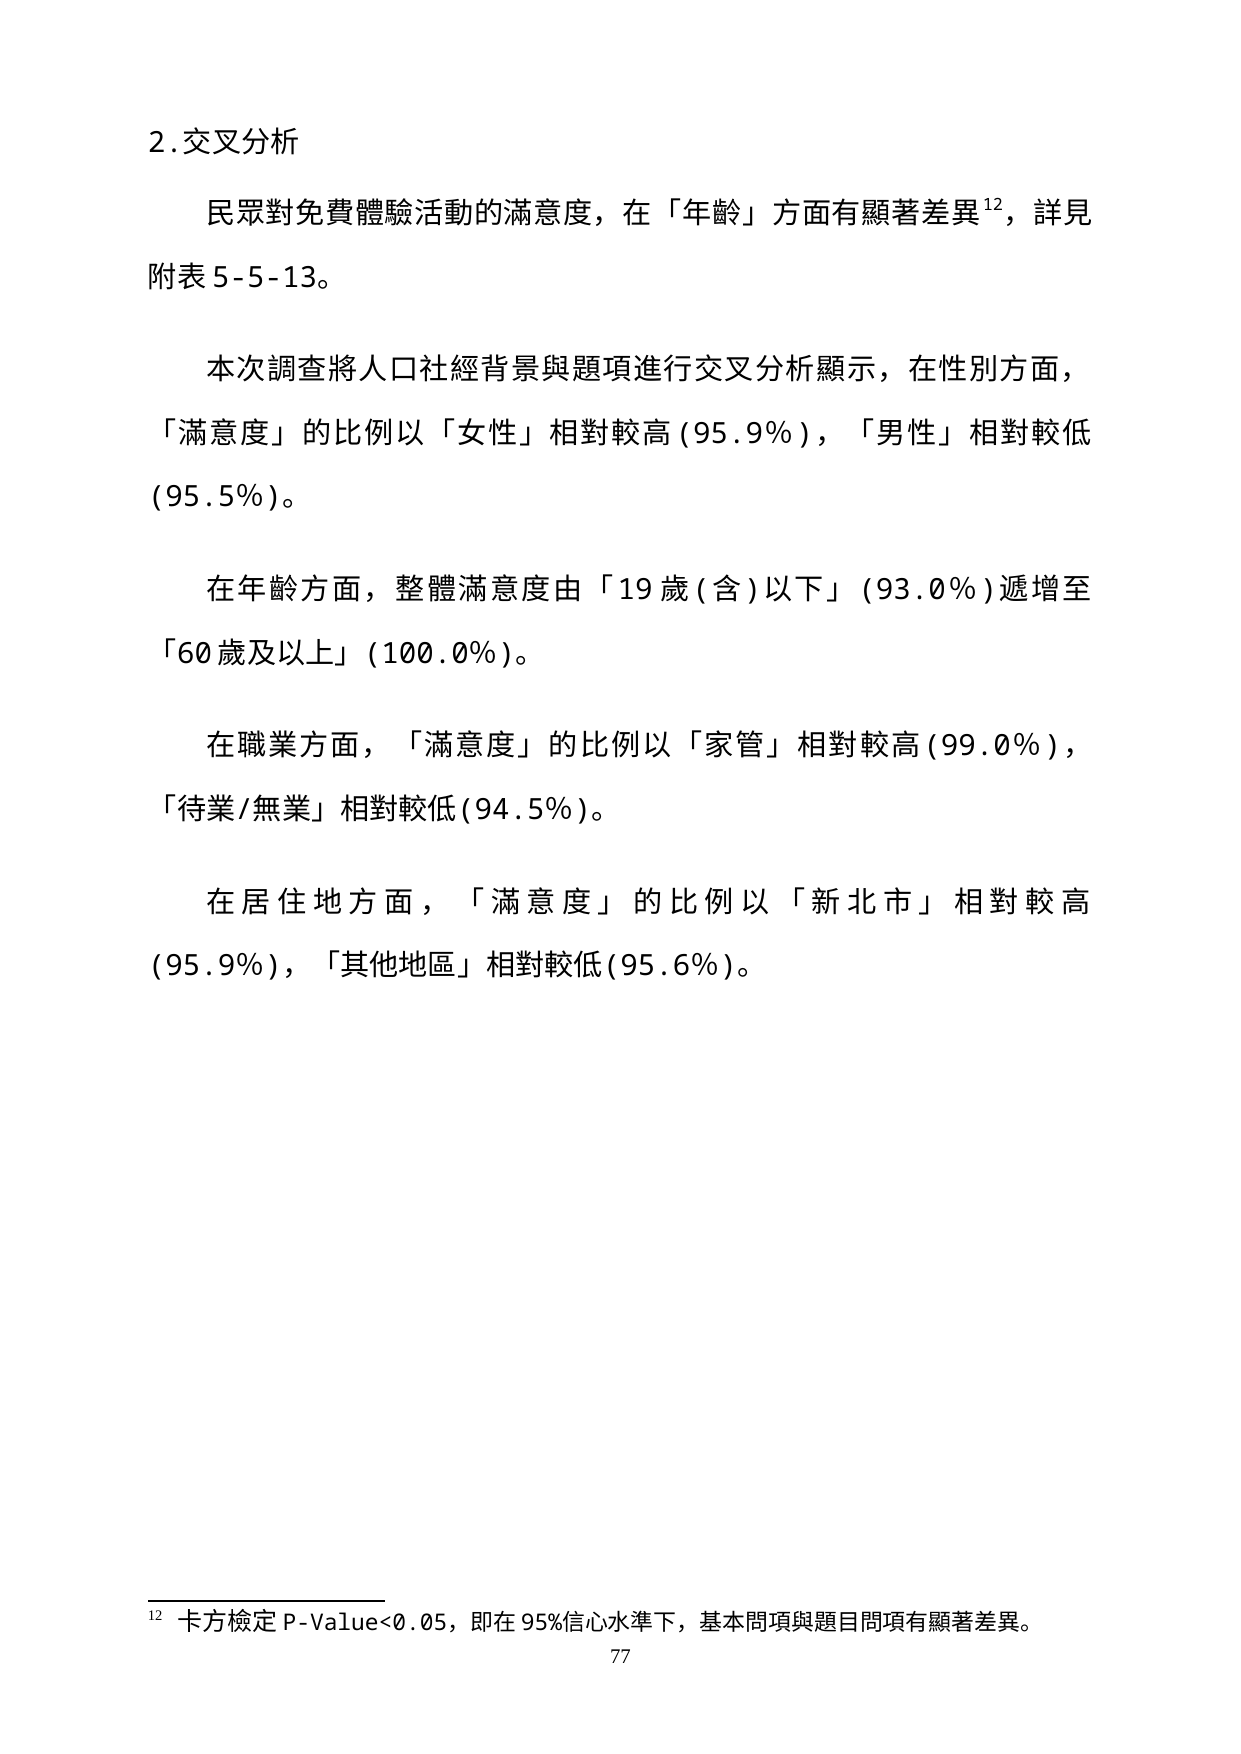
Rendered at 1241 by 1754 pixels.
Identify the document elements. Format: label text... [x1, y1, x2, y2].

text 民眾對免費體驗活動的滿意度，在「年齡」方面有顯著差異，詳見附表5-5-13。 [148, 190, 1092, 296]
text 2.交叉分析 [148, 118, 1092, 161]
text 卡方檢定P-Value<0.05，即在95%信心水準下，基本問項與題目問項有顯著差異。 [148, 1607, 1092, 1636]
text 在年齡方面，整體滿意度由「19歲(含)以下」(93.0％)遞增至「60歲及以上」(100.0％)。 [148, 566, 1092, 672]
text 本次調查將人口社經背景與題項進行交叉分析顯示，在性別方面，「滿意度」的比例以「女性」相對較高(95.9％)，「男性」相對較低(95.5％)。 [148, 346, 1092, 515]
text 在職業方面，「滿意度」的比例以「家管」相對較高(99.0％)，「待業/無業」相對較低(94.5％)。 [148, 722, 1092, 828]
text 在居住地方面，「滿意度」的比例以「新北市」相對較高(95.9％)，「其他地區」相對較低(95.6％)。 [148, 878, 1092, 984]
